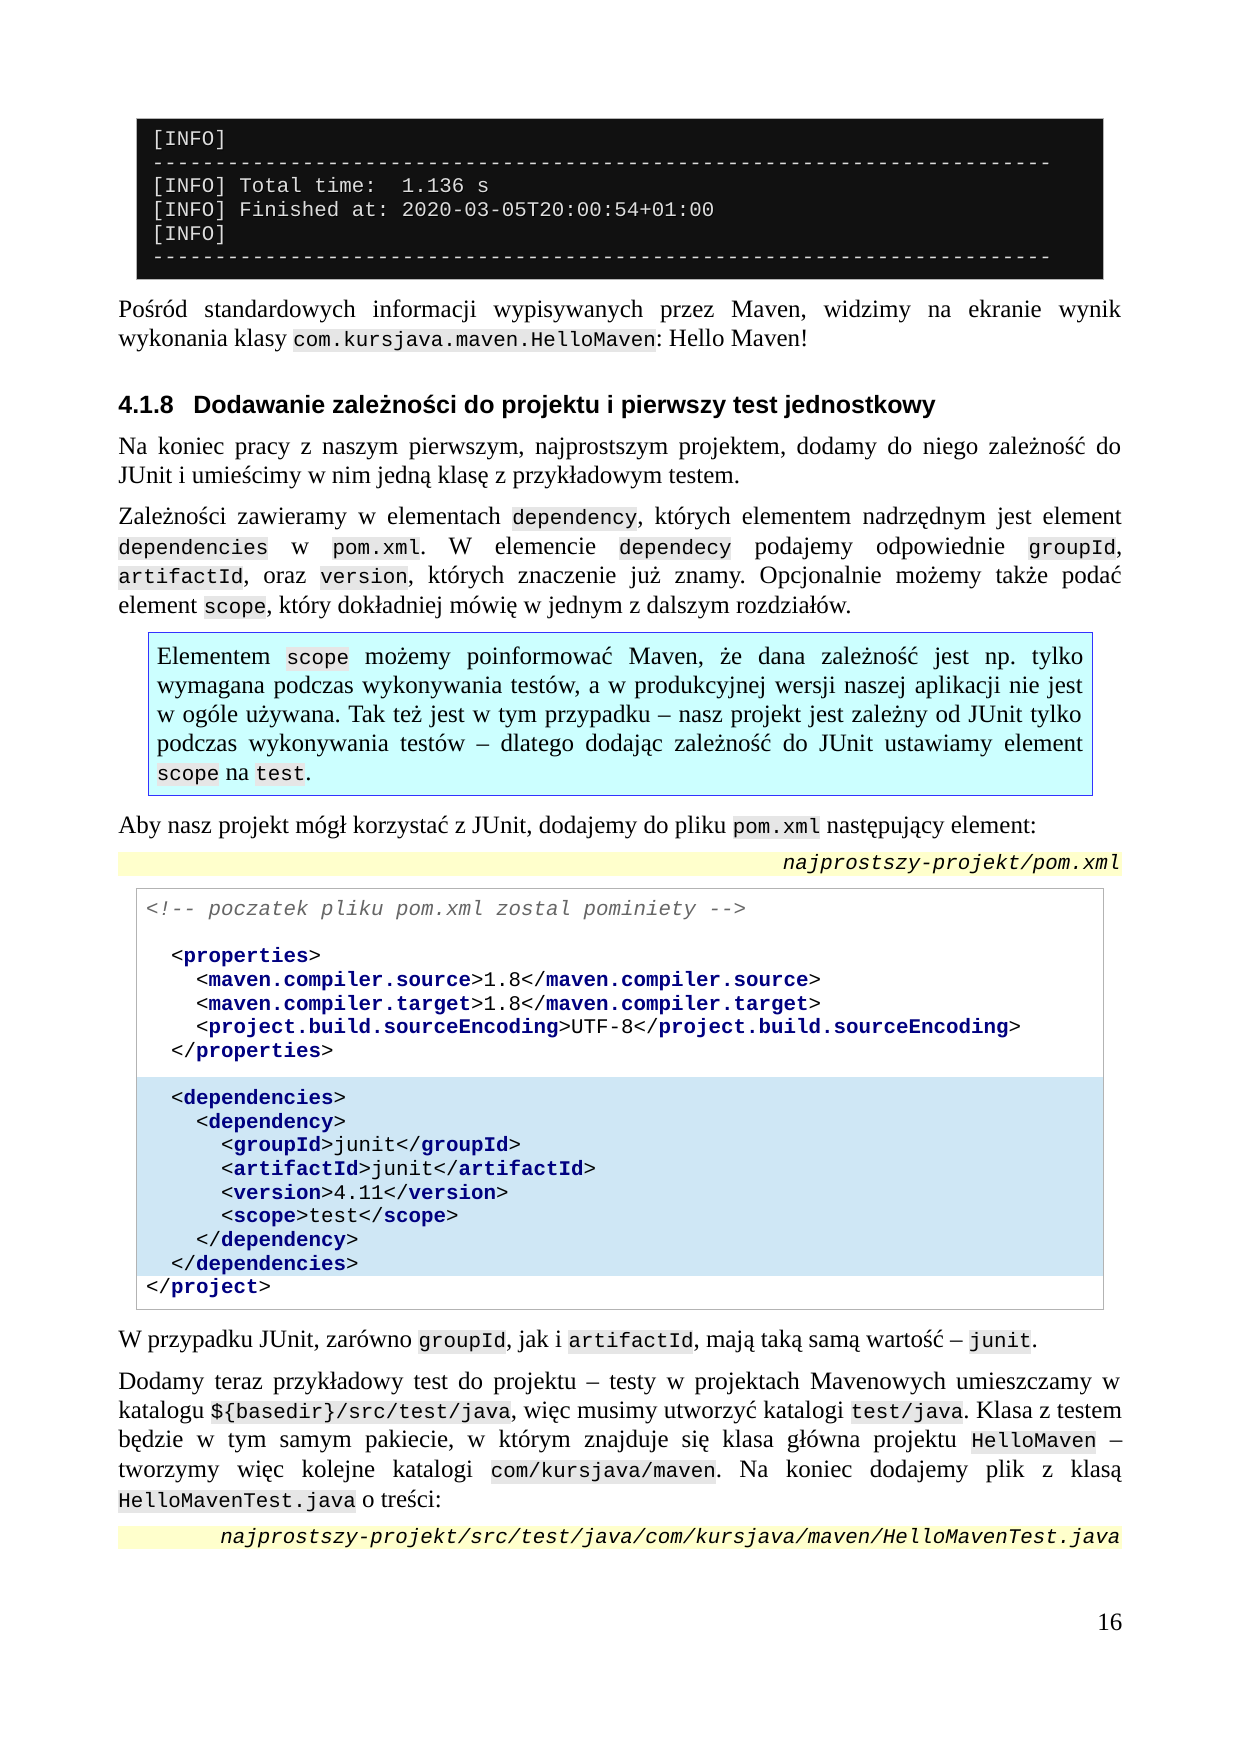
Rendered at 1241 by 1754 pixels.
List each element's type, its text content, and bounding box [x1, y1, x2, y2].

text <maven.compiler.target>1.8</maven.compiler.target> [137, 983, 1103, 1006]
text <artifactId>junit</artifactId> [137, 1148, 1103, 1172]
text <groupId>junit</groupId> [137, 1124, 1103, 1148]
text Pośród standardowych informacji wypisywanych przez Maven, widzimy na ekranie wynik wykonania klasy com.kursjava.maven.HelloMaven: Hello Maven! [118, 294, 1122, 352]
text [INFO] Finished at: 2020-03-05T20:00:54+01:00 [137, 189, 1103, 213]
text Aby nasz projekt mógł korzystać z JUnit, dodajemy do pliku pom.xml następujący element: [118, 810, 1122, 839]
text <dependencies> [137, 1077, 1103, 1101]
text </dependencies> [137, 1243, 1103, 1266]
text </project> [137, 1266, 1103, 1309]
text najprostszy-projekt/pom.xml [118, 852, 1122, 876]
text Dodamy teraz przykładowy test do projektu – testy w projektach Mavenowych umieszczamy w katalogu ${basedir}/src/test/java, więc musimy utworzyć katalogi test/java. Klasa z testem będzie w tym samym pakiecie, w którym znajduje się klasa główna projektu HelloMaven – tworzymy więc kolejne katalogi com/kursjava/maven. Na koniec dodajemy plik z klasą HelloMavenTest.java o treści: [118, 1366, 1122, 1513]
text <version>4.11</version> [137, 1172, 1103, 1195]
text <project.build.sourceEncoding>UTF-8</project.build.sourceEncoding> [137, 1006, 1103, 1030]
text </properties> [137, 1030, 1103, 1063]
text [INFO] ------------------------------------------------------------------------ [137, 119, 1103, 165]
text </dependency> [137, 1219, 1103, 1243]
text [INFO] ------------------------------------------------------------------------ [137, 213, 1103, 279]
text <!-- poczatek pliku pom.xml zostal pominiety --> [137, 889, 1103, 922]
text najprostszy-projekt/src/test/java/com/kursjava/maven/HelloMavenTest.java [118, 1526, 1122, 1549]
text Zależności zawieramy w elementach dependency, których elementem nadrzędnym jest element dependencies w pom.xml. W elemencie dependecy podajemy odpowiednie groupId, artifactId, oraz version, których znaczenie już znamy. Opcjonalnie możemy także podać element scope, który dokładniej mówię w jednym z dalszym rozdziałów. [118, 501, 1122, 619]
text Na koniec pracy z naszym pierwszym, najprostszym projektem, dodamy do niego zależność do JUnit i umieścimy w nim jedną klasę z przykładowym testem. [118, 431, 1122, 489]
text <scope>test</scope> [137, 1195, 1103, 1219]
text Elementem scope możemy poinformować Maven, że dana zależność jest np. tylko wymagana podczas wykonywania testów, a w produkcyjnej wersji naszej aplikacji nie jest w ogóle używana. Tak też jest w tym przypadku – nasz projekt jest zależny od JUnit tylko podczas wykonywania testów – dlatego dodając zależność do JUnit ustawiamy element scope na test. [149, 633, 1092, 795]
subtitle Dodawanie zależności do projektu i pierwszy test jednostkowy [118, 390, 1122, 419]
text <maven.compiler.source>1.8</maven.compiler.source> [137, 959, 1103, 983]
text <dependency> [137, 1101, 1103, 1124]
text [INFO] Total time: 1.136 s [137, 165, 1103, 189]
text W przypadku JUnit, zarówno groupId, jak i artifactId, mają taką samą wartość – junit. [118, 1324, 1122, 1354]
text <properties> [137, 935, 1103, 959]
